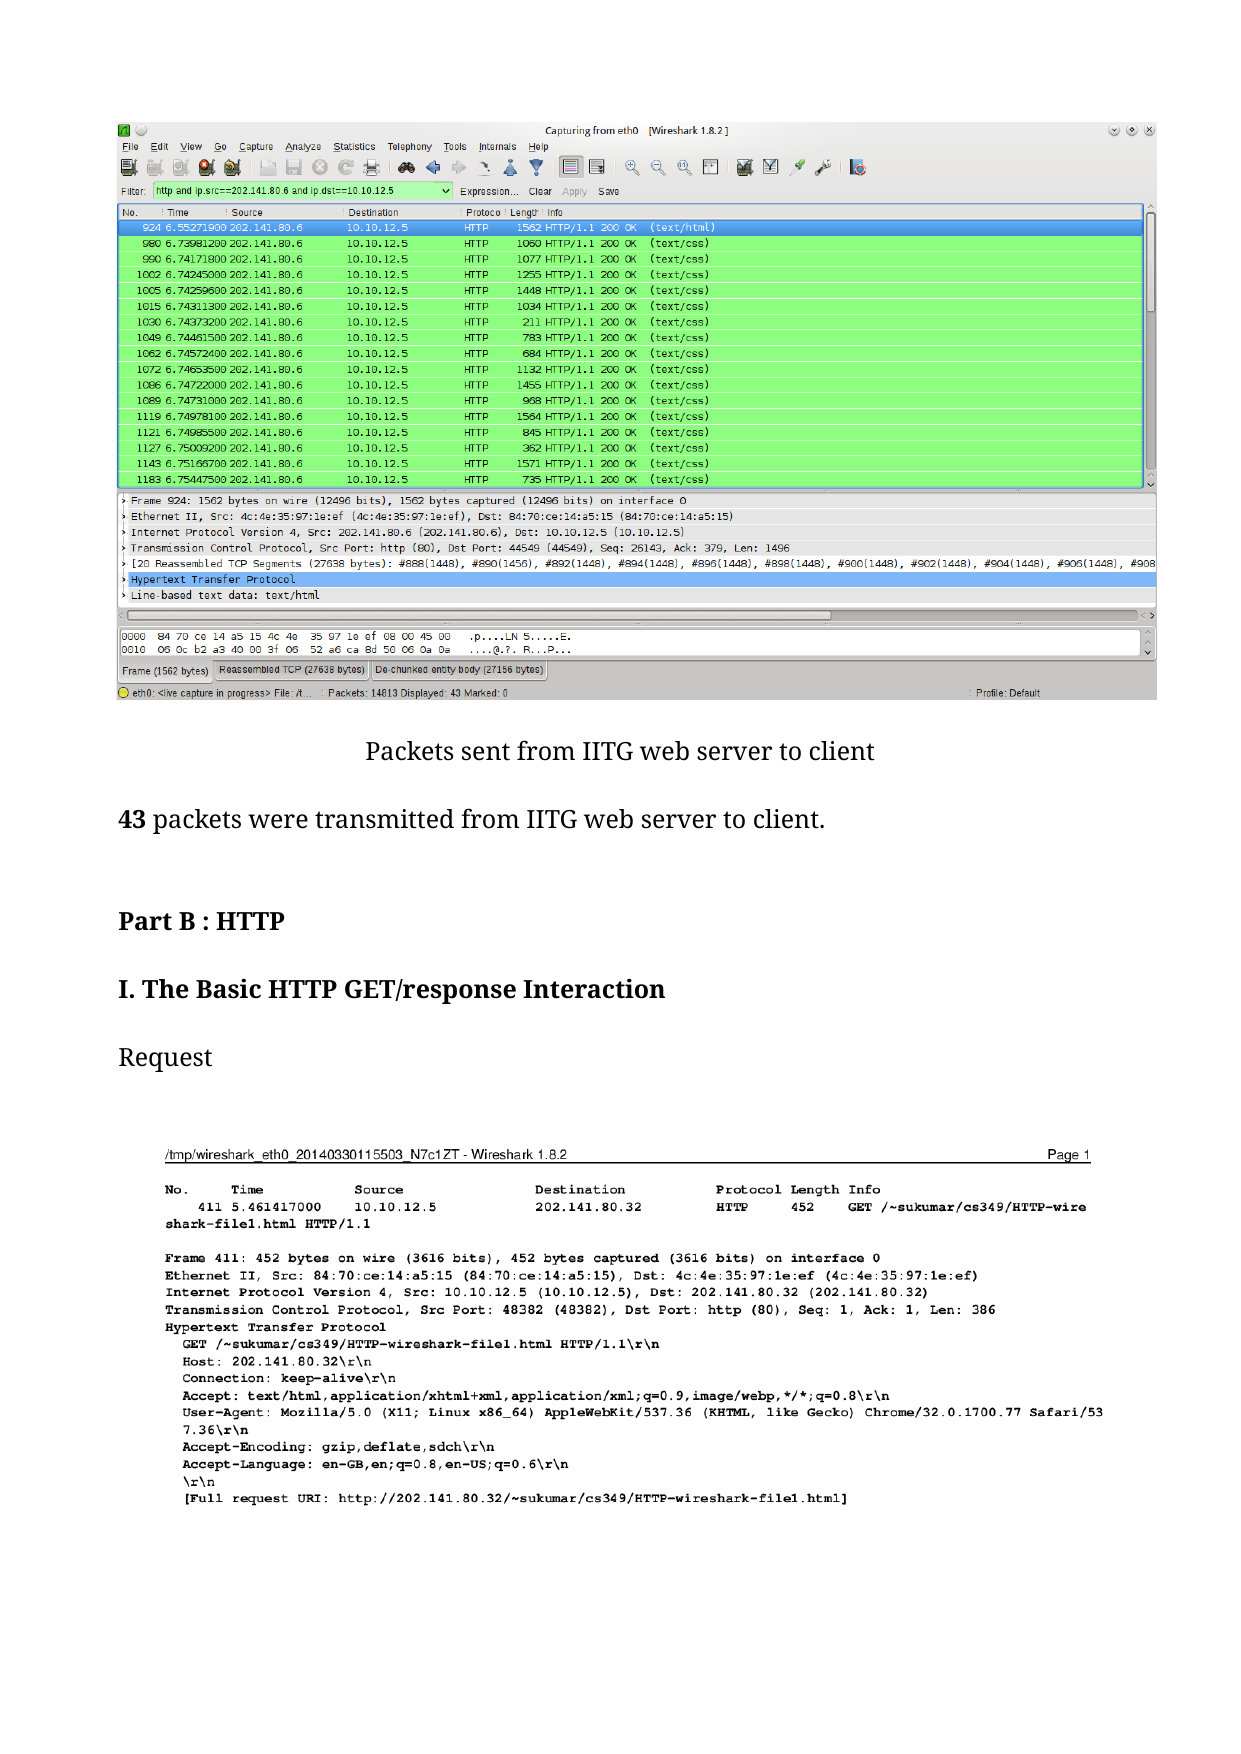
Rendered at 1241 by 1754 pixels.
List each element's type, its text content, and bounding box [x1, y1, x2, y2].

picture [118, 1108, 1123, 1562]
picture [116, 122, 1157, 700]
text Request [118, 1040, 1122, 1074]
text Part B : HTTP [118, 904, 1122, 938]
text 43 packets were transmitted from IITG web server to client. [118, 802, 1122, 836]
text Packets sent from IITG web server to client [118, 733, 1122, 768]
text I. The Basic HTTP GET/response Interaction [118, 972, 1122, 1006]
